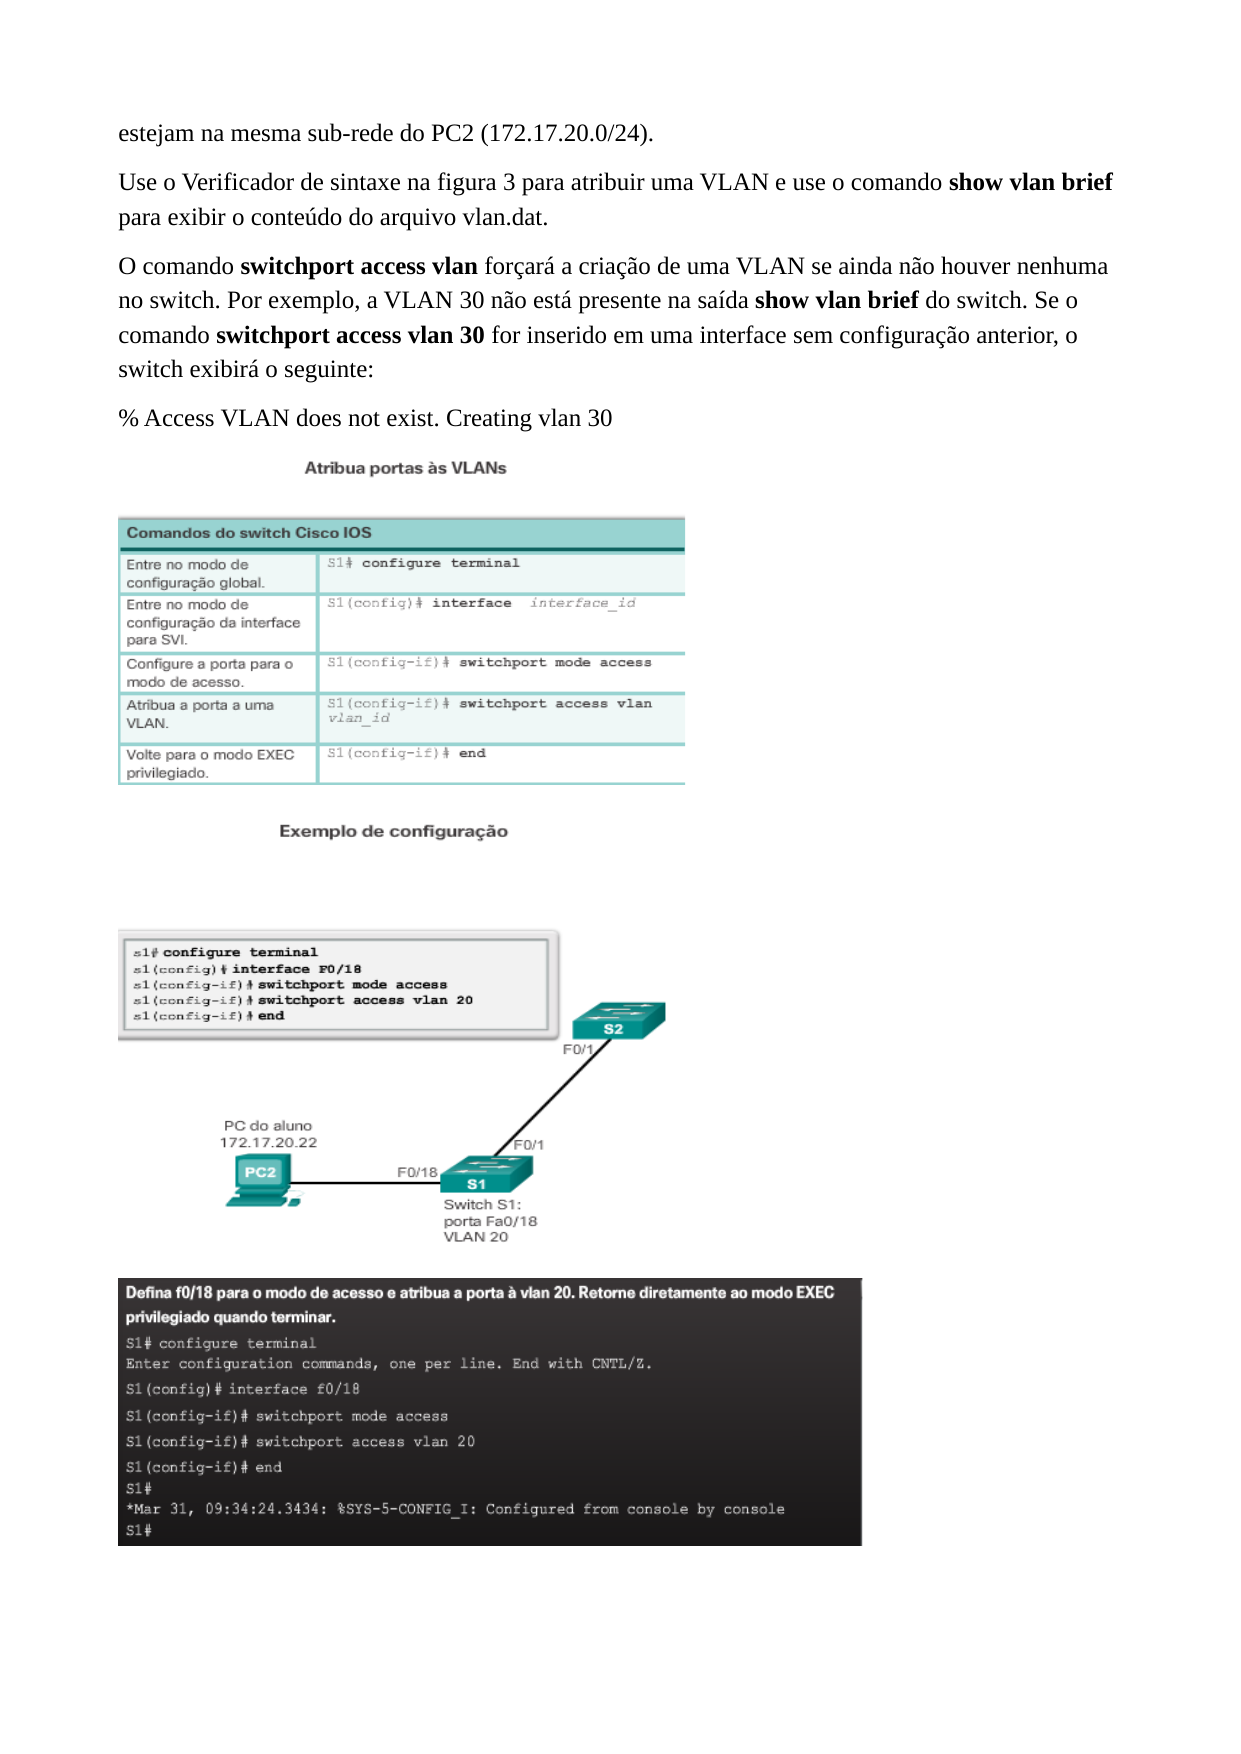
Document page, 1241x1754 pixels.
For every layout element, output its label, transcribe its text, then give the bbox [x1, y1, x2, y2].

text estejam na mesma sub-rede do PC2 (172.17.20.0/24). [118, 118, 1122, 147]
picture [118, 452, 686, 785]
text O comando switchport access vlan forçará a criação de uma VLAN se ainda não houver nenhuma no switch. Por exemplo, a VLAN 30 não está presente na saída show vlan brief do switch. Se o comando switchport access vlan 30 for inserido em uma interface sem configuração anterior, o switch exibirá o seguinte: [118, 251, 1122, 383]
text Use o Verificador de sintaxe na figura 3 para atribuir uma VLAN e use o comando show vlan brief para exibir o conteúdo do arquivo vlan.dat. [118, 167, 1122, 230]
picture [118, 1278, 863, 1546]
text % Access VLAN does not exist. Creating vlan 30 [118, 403, 1122, 432]
picture [118, 813, 670, 1250]
